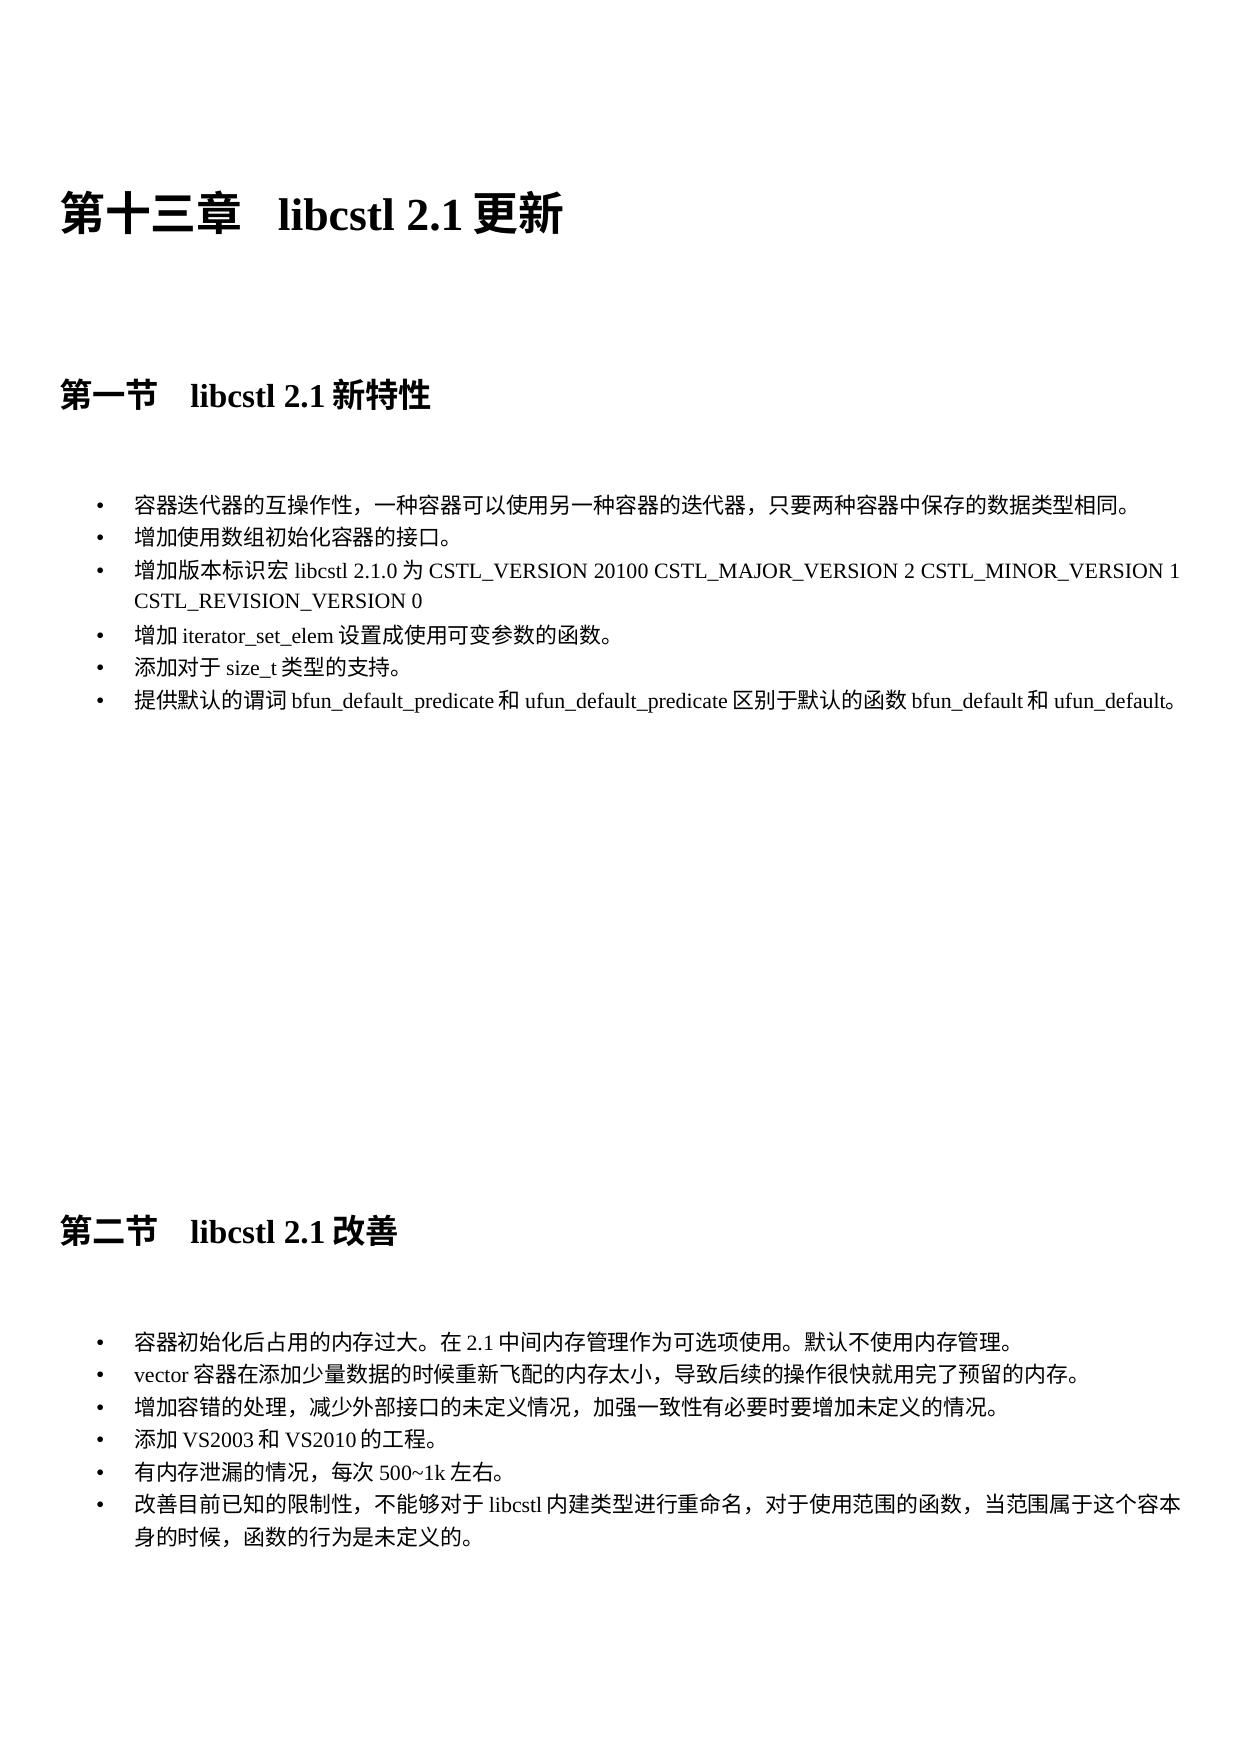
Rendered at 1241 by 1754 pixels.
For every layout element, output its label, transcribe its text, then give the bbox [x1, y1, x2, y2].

list 有内存泄漏的情况，每次500~1k左右。 [96, 1454, 1181, 1487]
subtitle libcstl 2.1新特性 [59, 360, 1181, 425]
list 改善目前已知的限制性，不能够对于libcstl内建类型进行重命名，对于使用范围的函数，当范围属于这个容本身的时候，函数的行为是未定义的。 [96, 1487, 1181, 1552]
subtitle libcstl 2.1更新 [59, 162, 1181, 259]
list vector容器在添加少量数据的时候重新飞配的内存太小，导致后续的操作很快就用完了预留的内存。 [96, 1357, 1181, 1389]
list 增加版本标识宏libcstl 2.1.0为CSTL_VERSION 20100 CSTL_MAJOR_VERSION 2 CSTL_MINOR_VERSION 1 CSTL_REVISION_VERSION 0 [96, 552, 1181, 617]
list 添加对于size_t类型的支持。 [96, 650, 1181, 682]
list 提供默认的谓词bfun_default_predicate和ufun_default_predicate区别于默认的函数bfun_default和ufun_default。 [96, 682, 1181, 715]
list 增加iterator_set_elem设置成使用可变参数的函数。 [96, 617, 1181, 650]
list 容器初始化后占用的内存过大。在2.1中间内存管理作为可选项使用。默认不使用内存管理。 [96, 1324, 1181, 1357]
list 添加VS2003和VS2010的工程。 [96, 1422, 1181, 1454]
list 增加使用数组初始化容器的接口。 [96, 520, 1181, 552]
list 容器迭代器的互操作性，一种容器可以使用另一种容器的迭代器，只要两种容器中保存的数据类型相同。 [96, 487, 1181, 520]
list 增加容错的处理，减少外部接口的未定义情况，加强一致性有必要时要增加未定义的情况。 [96, 1389, 1181, 1422]
subtitle libcstl 2.1改善 [59, 1197, 1181, 1262]
